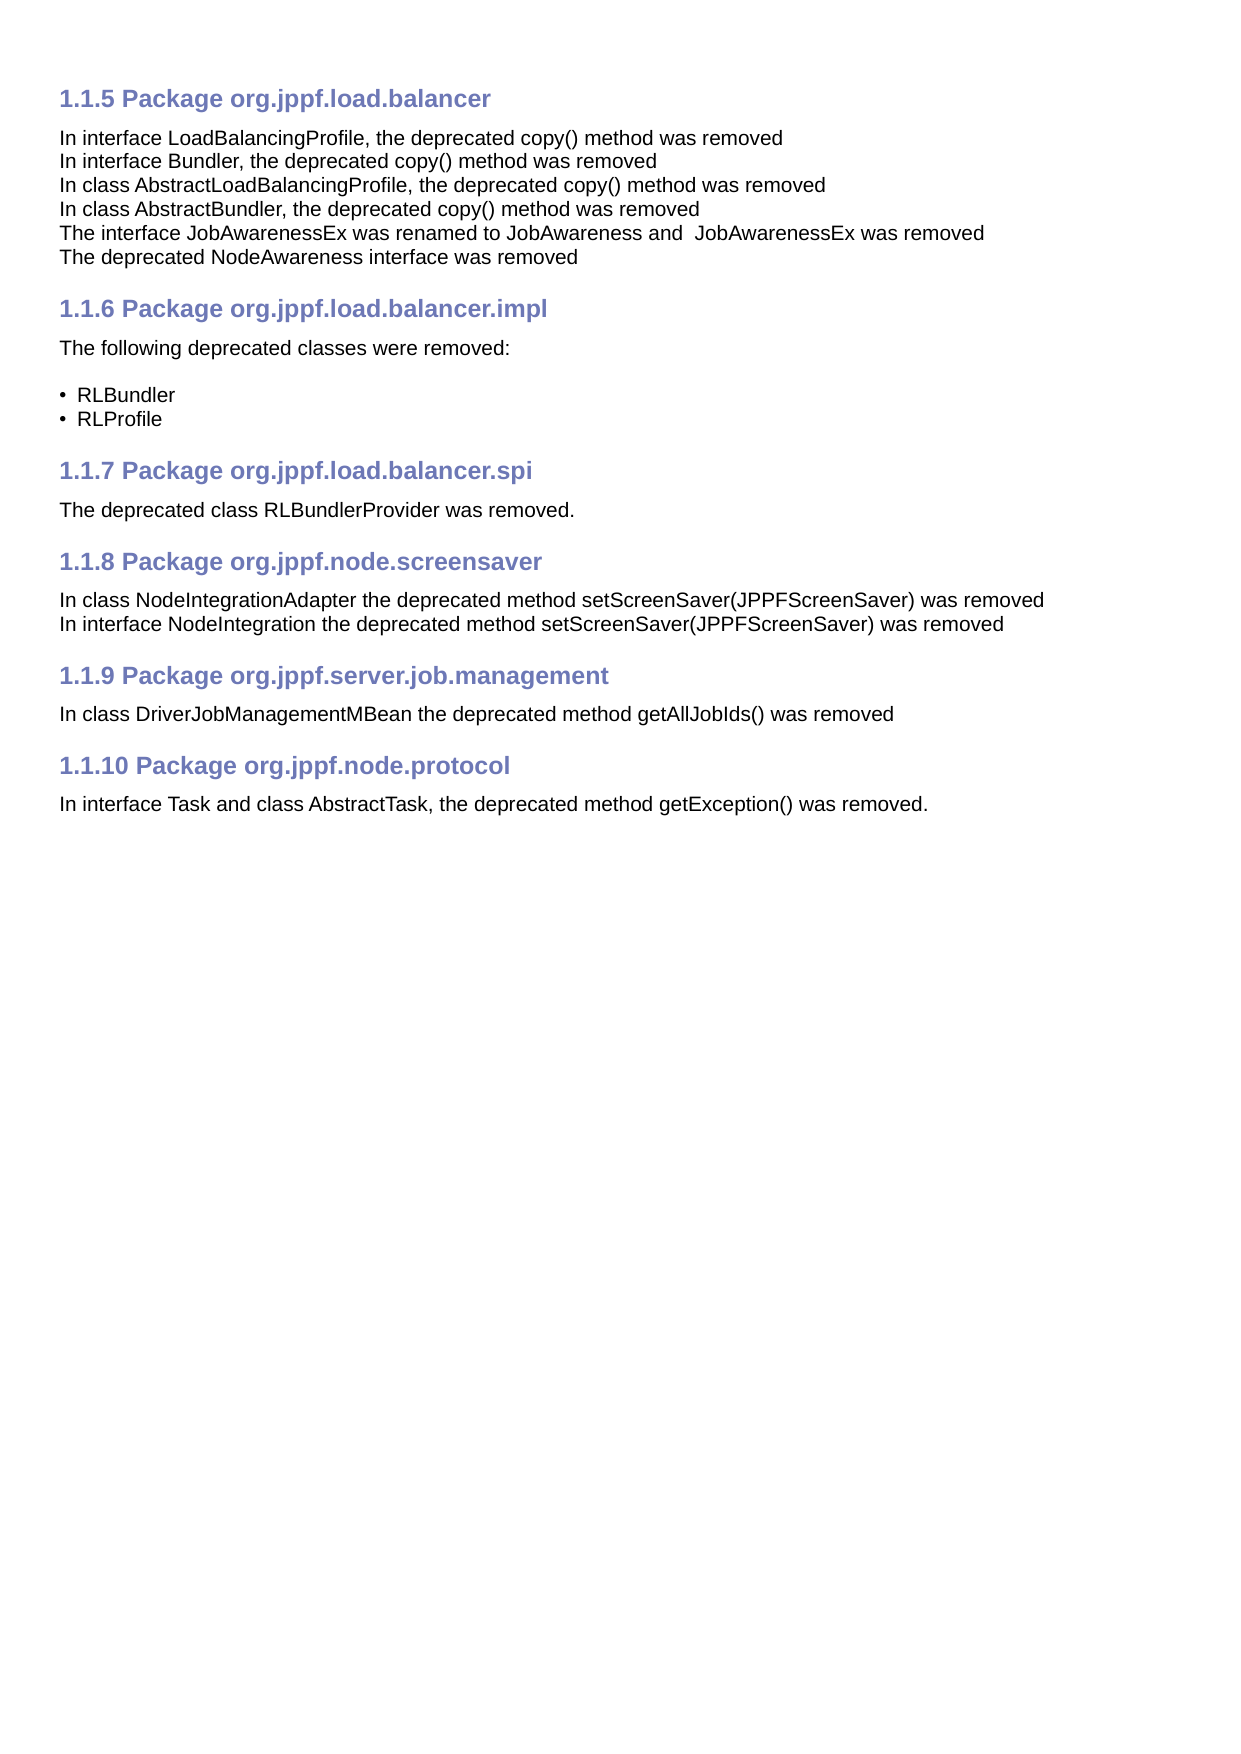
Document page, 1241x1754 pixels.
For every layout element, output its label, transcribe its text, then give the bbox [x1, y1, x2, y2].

subtitle Package org.jppf.node.screensaver [59, 547, 1181, 575]
text In class NodeIntegrationAdapter the deprecated method setScreenSaver(JPPFScreenSaver) was removed [59, 588, 1181, 612]
text The deprecated NodeAwareness interface was removed [59, 245, 1181, 269]
list RLProfile [59, 407, 1181, 431]
text The interface JobAwarenessEx was renamed to JobAwareness and JobAwarenessEx was removed [59, 221, 1181, 245]
text In class AbstractBundler, the deprecated copy() method was removed [59, 197, 1181, 221]
text In interface Bundler, the deprecated copy() method was removed [59, 149, 1181, 173]
text The deprecated class RLBundlerProvider was removed. [59, 498, 1181, 522]
text The following deprecated classes were removed: [59, 335, 1181, 359]
subtitle Package org.jppf.load.balancer.impl [59, 294, 1181, 323]
subtitle Package org.jppf.server.job.management [59, 661, 1181, 689]
subtitle Package org.jppf.load.balancer [59, 84, 1181, 113]
text In class DriverJobManagementMBean the deprecated method getAllJobIds() was removed [59, 702, 1181, 726]
subtitle Package org.jppf.load.balancer.spi [59, 456, 1181, 485]
list RLBundler [59, 383, 1181, 407]
text In interface Task and class AbstractTask, the deprecated method getException() was removed. [59, 792, 1181, 816]
text In interface LoadBalancingProfile, the deprecated copy() method was removed [59, 125, 1181, 149]
subtitle Package org.jppf.node.protocol [59, 751, 1181, 780]
text In interface NodeIntegration the deprecated method setScreenSaver(JPPFScreenSaver) was removed [59, 612, 1181, 636]
text In class AbstractLoadBalancingProfile, the deprecated copy() method was removed [59, 173, 1181, 197]
